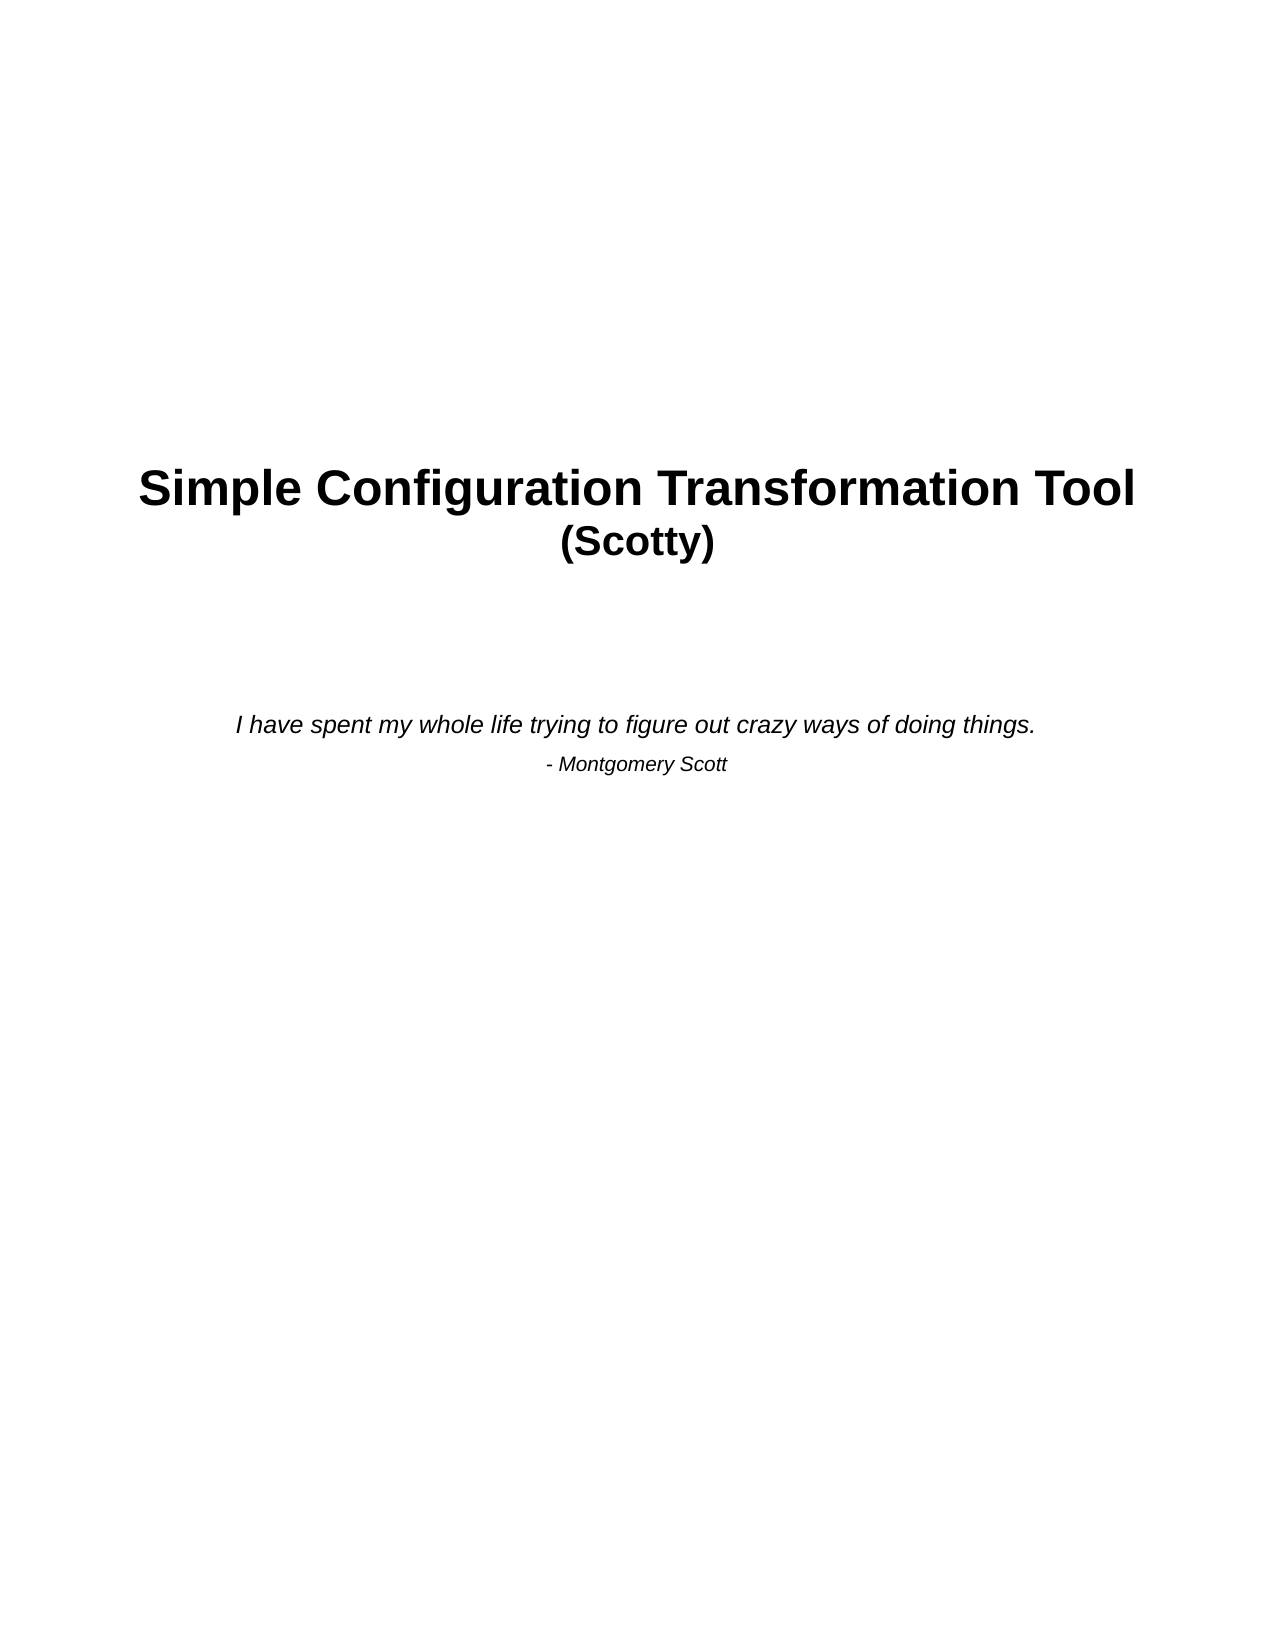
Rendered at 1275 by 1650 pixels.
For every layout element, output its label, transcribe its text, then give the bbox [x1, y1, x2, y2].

text Simple Configuration Transformation Tool [118, 459, 1157, 516]
text I have spent my whole life trying to figure out crazy ways of doing things. [118, 710, 1157, 739]
text (Scotty) [118, 516, 1157, 564]
text - Montgomery Scott [118, 751, 1157, 775]
